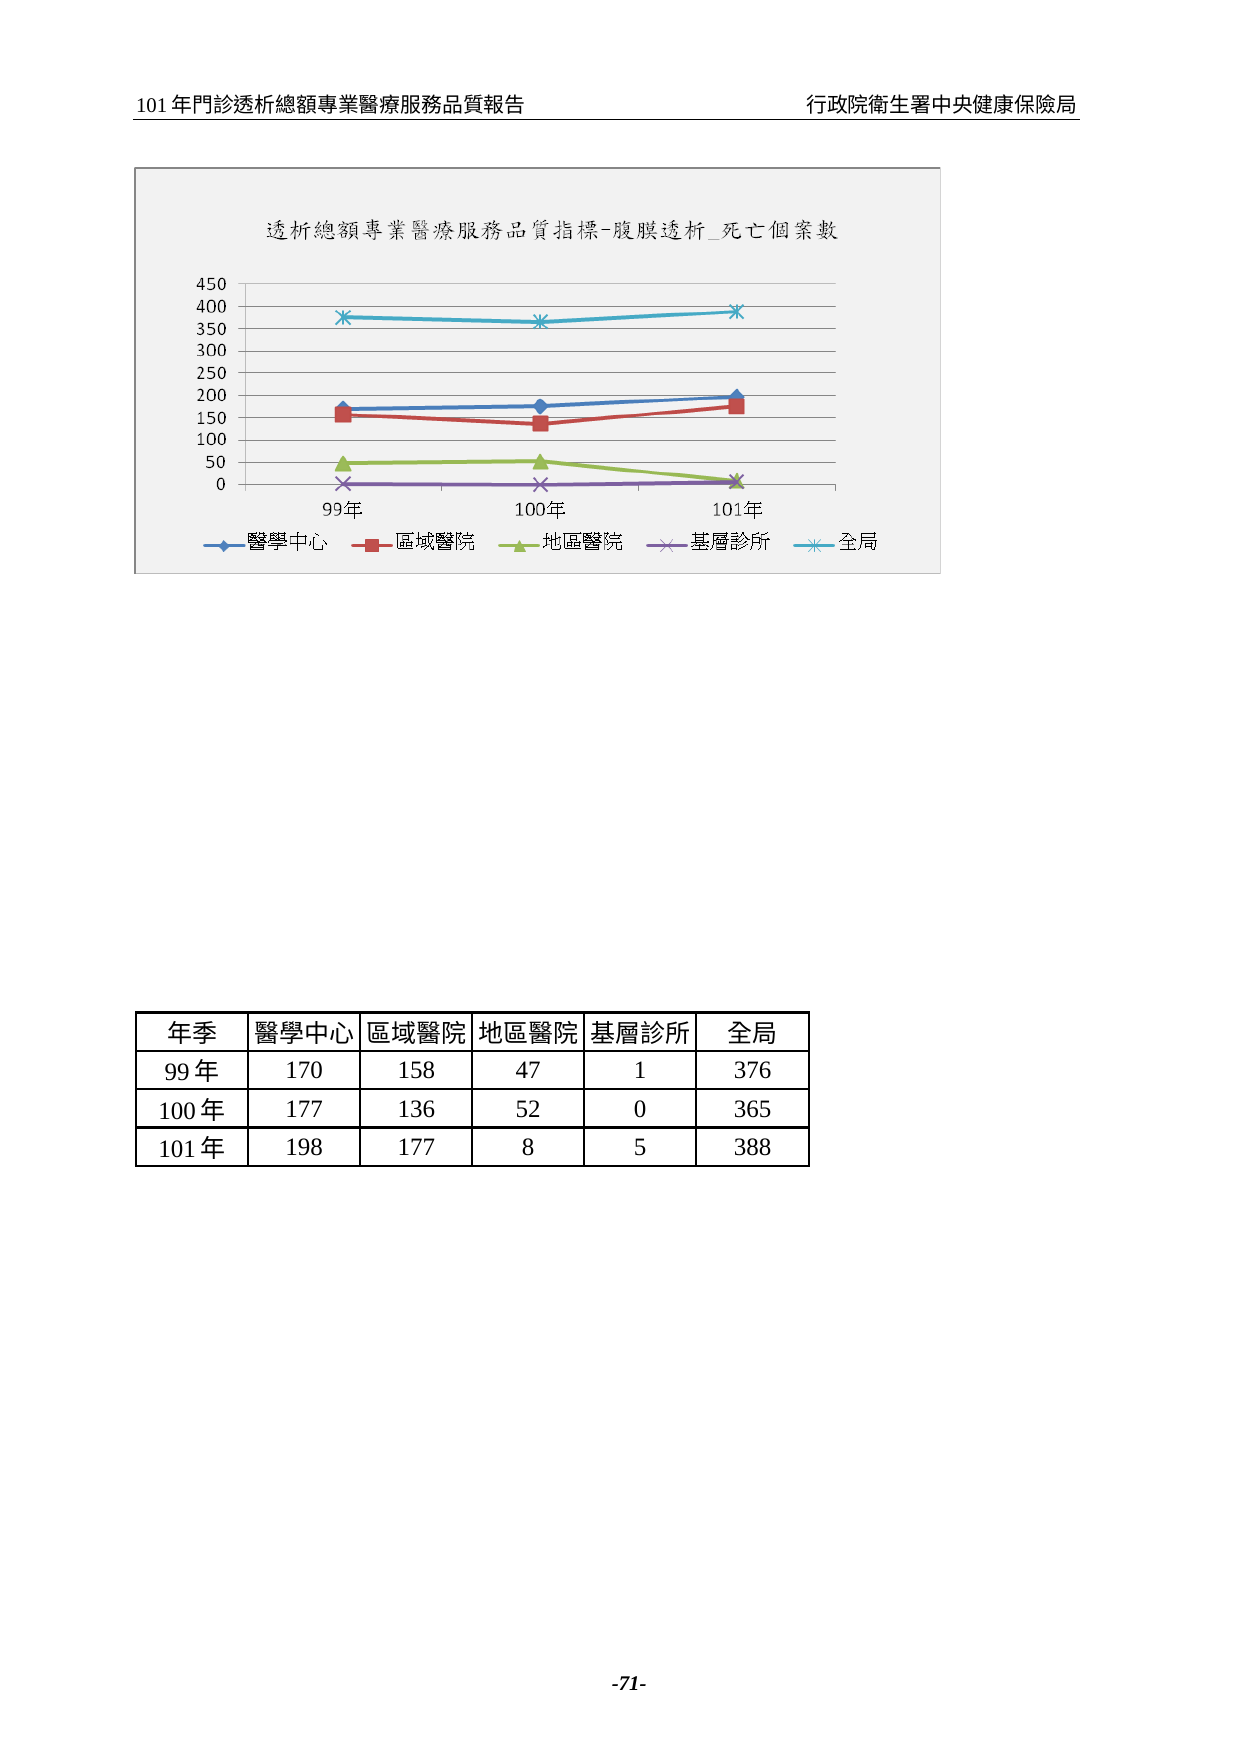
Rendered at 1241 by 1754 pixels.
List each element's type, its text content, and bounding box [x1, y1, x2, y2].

table_cell [703, 773, 808, 808]
table_cell [580, 144, 701, 167]
table_cell [875, 1088, 932, 1126]
table_cell 1 [585, 1052, 695, 1088]
table_header [809, 607, 874, 670]
table_cell [703, 670, 808, 704]
table_cell [596, 808, 702, 975]
table_header [136, 607, 254, 670]
table_cell [1039, 739, 1122, 773]
table_cell [385, 773, 506, 808]
table_cell 52 [473, 1090, 583, 1126]
table_cell [932, 975, 1038, 1011]
table_cell [136, 705, 254, 739]
table_header [136, 636, 248, 670]
table_cell [251, 144, 338, 167]
table_cell [1039, 808, 1122, 975]
table_cell [932, 808, 1038, 975]
table_cell 基層診所 [585, 1014, 695, 1050]
table_cell [385, 705, 506, 739]
table_cell [596, 739, 702, 773]
table_cell 0 [585, 1090, 695, 1126]
table_cell [810, 1050, 874, 1088]
table_cell [1039, 975, 1122, 1011]
table_cell [703, 705, 808, 739]
table_cell [932, 773, 1038, 808]
table_header [1039, 607, 1122, 670]
table_cell [385, 739, 506, 773]
table_cell [254, 773, 385, 808]
table_cell 198 [249, 1129, 359, 1165]
table_cell [1028, 144, 1112, 573]
table_cell 5 [585, 1129, 695, 1165]
table_cell [596, 705, 702, 739]
table_cell [703, 808, 808, 975]
table_cell [136, 808, 254, 975]
table_header [596, 607, 702, 670]
table_cell [875, 739, 932, 773]
table_cell 170 [249, 1052, 359, 1088]
table_cell [875, 1050, 932, 1088]
table_cell [875, 1011, 932, 1050]
table_header [703, 607, 808, 670]
table_cell [809, 670, 874, 704]
table_cell [932, 1050, 1038, 1088]
table_cell [254, 670, 385, 704]
table_cell [385, 808, 506, 975]
table_header [932, 607, 1038, 670]
table_cell 177 [249, 1090, 359, 1126]
table_cell 區域醫院 [361, 1014, 471, 1050]
table_cell [136, 975, 254, 1011]
table_cell [136, 144, 251, 167]
table_cell [810, 1011, 874, 1050]
table_header [254, 607, 385, 670]
table_cell [1039, 1088, 1122, 1126]
table_cell [136, 739, 254, 773]
table_header [506, 607, 596, 670]
table_cell [254, 739, 385, 773]
table_cell [1039, 773, 1122, 808]
table_cell [596, 773, 702, 808]
table_cell [1039, 1050, 1122, 1088]
table_cell 100年 [137, 1090, 247, 1126]
table_cell 158 [361, 1052, 471, 1088]
table_cell [945, 144, 1028, 573]
table_cell 101年 [137, 1129, 247, 1165]
table_cell [810, 1126, 874, 1165]
table_cell [701, 144, 821, 167]
table_cell [1039, 1126, 1122, 1165]
table_cell [809, 808, 874, 975]
table_cell [809, 705, 874, 739]
table_header [385, 607, 506, 670]
table_cell 全局 [697, 1014, 808, 1050]
table_cell [875, 670, 932, 704]
table_cell 99年 [137, 1052, 247, 1088]
table_cell [254, 975, 385, 1011]
table_cell 醫學中心 [249, 1014, 359, 1050]
table_cell [703, 739, 808, 773]
table_cell [809, 773, 874, 808]
table_cell [596, 975, 702, 1011]
table_cell [875, 808, 932, 975]
table_cell [932, 670, 1038, 704]
table_cell [932, 705, 1038, 739]
table_cell [1039, 705, 1122, 739]
table_cell 376 [697, 1052, 808, 1088]
table_cell [809, 975, 874, 1011]
table_cell [875, 975, 932, 1011]
table_cell [596, 670, 702, 704]
table_cell [254, 705, 385, 739]
table_cell [932, 1011, 1038, 1050]
table_cell [703, 975, 808, 1011]
table_cell [932, 739, 1038, 773]
table_cell [338, 144, 459, 167]
table_cell [506, 808, 596, 975]
table_cell 365 [697, 1090, 808, 1126]
table_cell [888, 144, 944, 573]
table_cell [385, 975, 506, 1011]
table_cell [506, 773, 596, 808]
table_cell [136, 670, 254, 704]
table_cell [875, 773, 932, 808]
table_cell [506, 975, 596, 1011]
table_cell [932, 1126, 1038, 1165]
table_cell 地區醫院 [473, 1014, 583, 1050]
table_cell [459, 144, 579, 167]
table_cell [385, 670, 506, 704]
table_cell 年季 [137, 1014, 247, 1050]
table_cell [821, 144, 888, 167]
table_cell [1039, 670, 1122, 704]
table_cell [254, 808, 385, 975]
table_cell [875, 1126, 932, 1165]
table_cell [506, 705, 596, 739]
table_cell 8 [473, 1129, 583, 1165]
table_cell 136 [361, 1090, 471, 1126]
table_cell [1039, 1011, 1122, 1050]
table_cell [506, 670, 596, 704]
table_cell 177 [361, 1129, 471, 1165]
table_cell 47 [473, 1052, 583, 1088]
table_cell [136, 773, 254, 808]
table_cell [506, 739, 596, 773]
table_cell 388 [697, 1129, 808, 1165]
table_header [875, 607, 932, 670]
table_cell [875, 705, 932, 739]
table_cell [932, 1088, 1038, 1126]
table_cell [809, 739, 874, 773]
table_cell [810, 1088, 874, 1126]
picture [133, 167, 941, 574]
